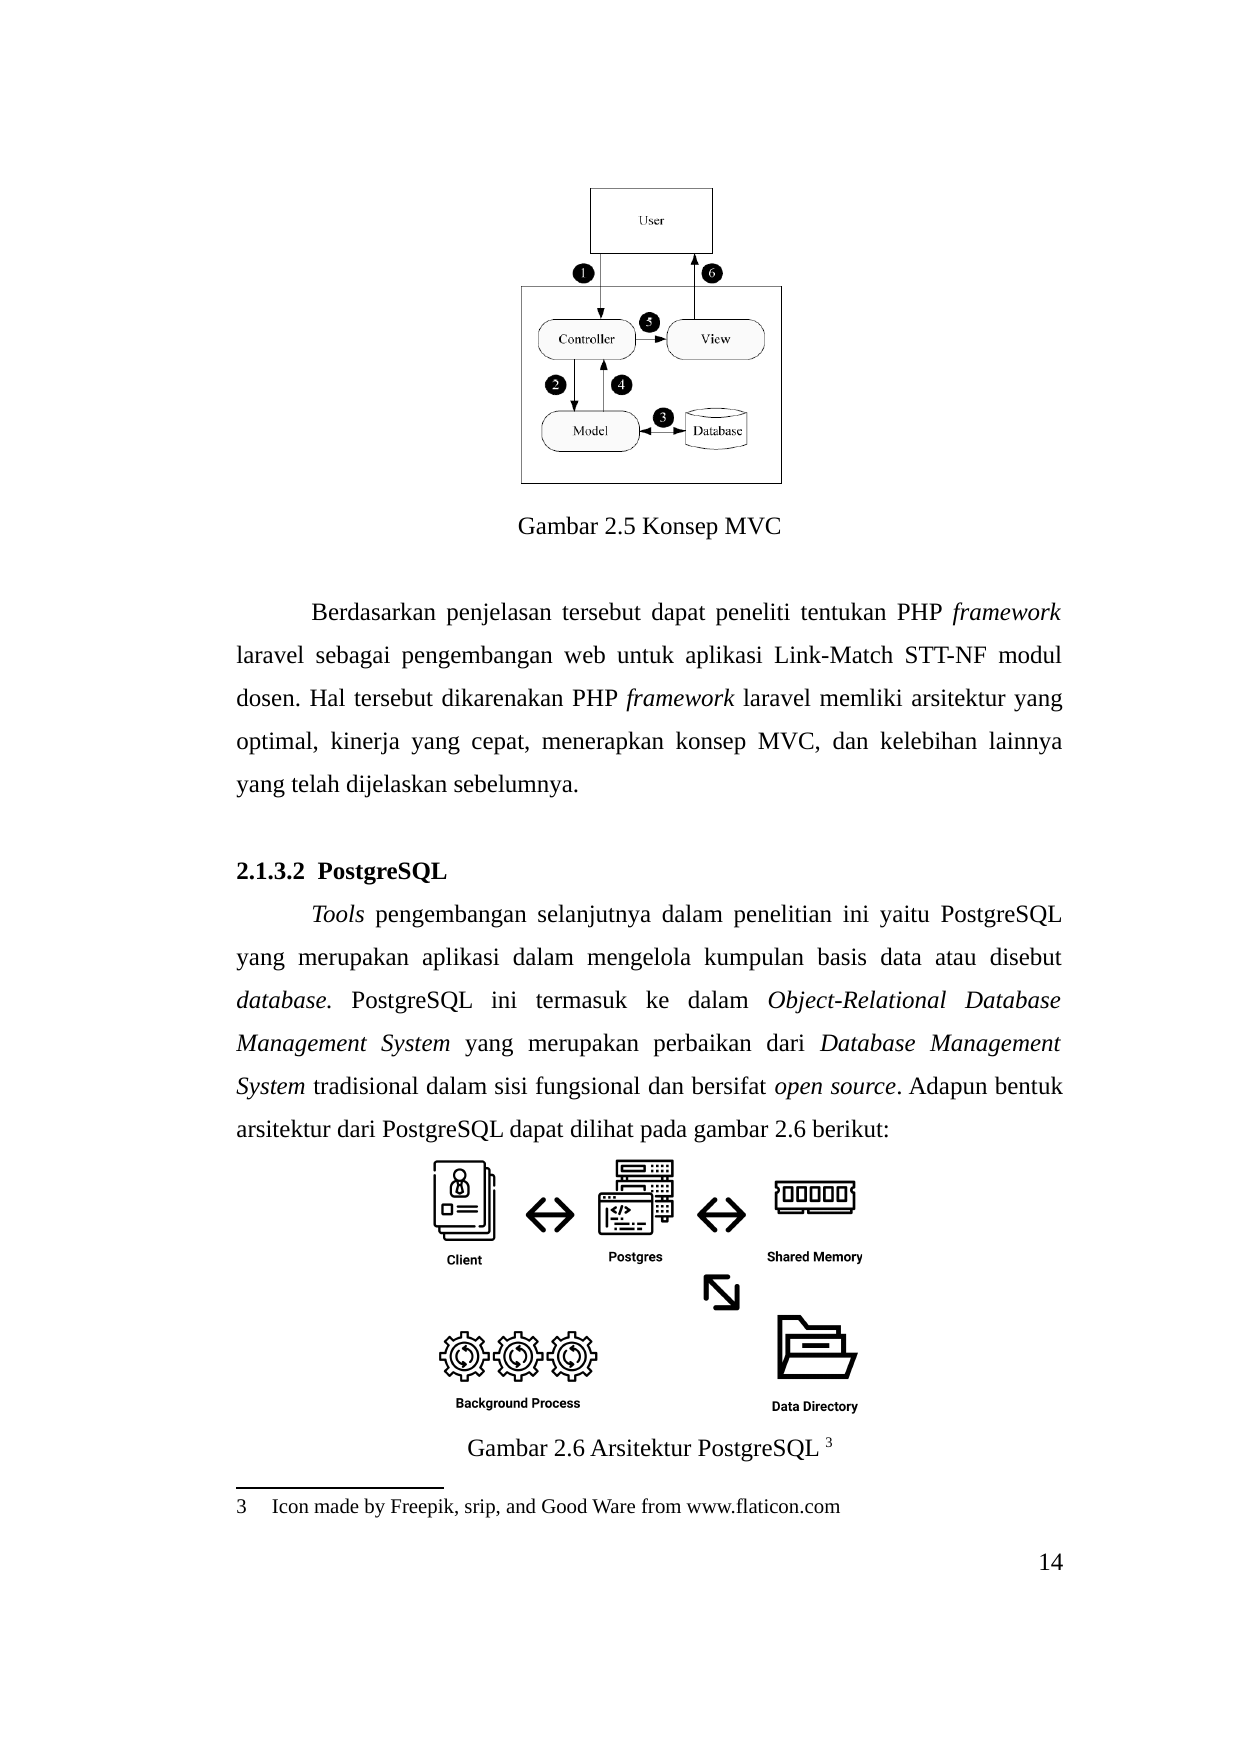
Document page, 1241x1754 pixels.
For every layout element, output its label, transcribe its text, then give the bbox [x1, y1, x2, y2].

picture [505, 177, 795, 497]
text Gambar 2.6 Arsitektur PostgreSQL [236, 1433, 1063, 1462]
picture [424, 1157, 863, 1414]
text Gambar 2.5 Konsep MVC [236, 511, 1063, 539]
subtitle 2.1.3.2 PostgreSQL [236, 856, 1063, 884]
text Berdasarkan penjelasan tersebut dapat peneliti tentukan PHP framework laravel sebagai pengembangan web untuk aplikasi Link-Match STT-NF modul dosen. Hal tersebut dikarenakan PHP framework laravel memliki arsitektur yang optimal, kinerja yang cepat, menerapkan konsep MVC, dan kelebihan lainnya yang telah dijelaskan sebelumnya. [236, 597, 1063, 798]
text Icon made by Freepik, srip, and Good Ware from www.flaticon.com [236, 1494, 1063, 1518]
text Tools pengembangan selanjutnya dalam penelitian ini yaitu PostgreSQL yang merupakan aplikasi dalam mengelola kumpulan basis data atau disebut database. PostgreSQL ini termasuk ke dalam Object-Relational Database Management System yang merupakan perbaikan dari Database Management System tradisional dalam sisi fungsional dan bersifat open source. Adapun bentuk arsitektur dari PostgreSQL dapat dilihat pada gambar 2.6 berikut: [236, 899, 1063, 1143]
